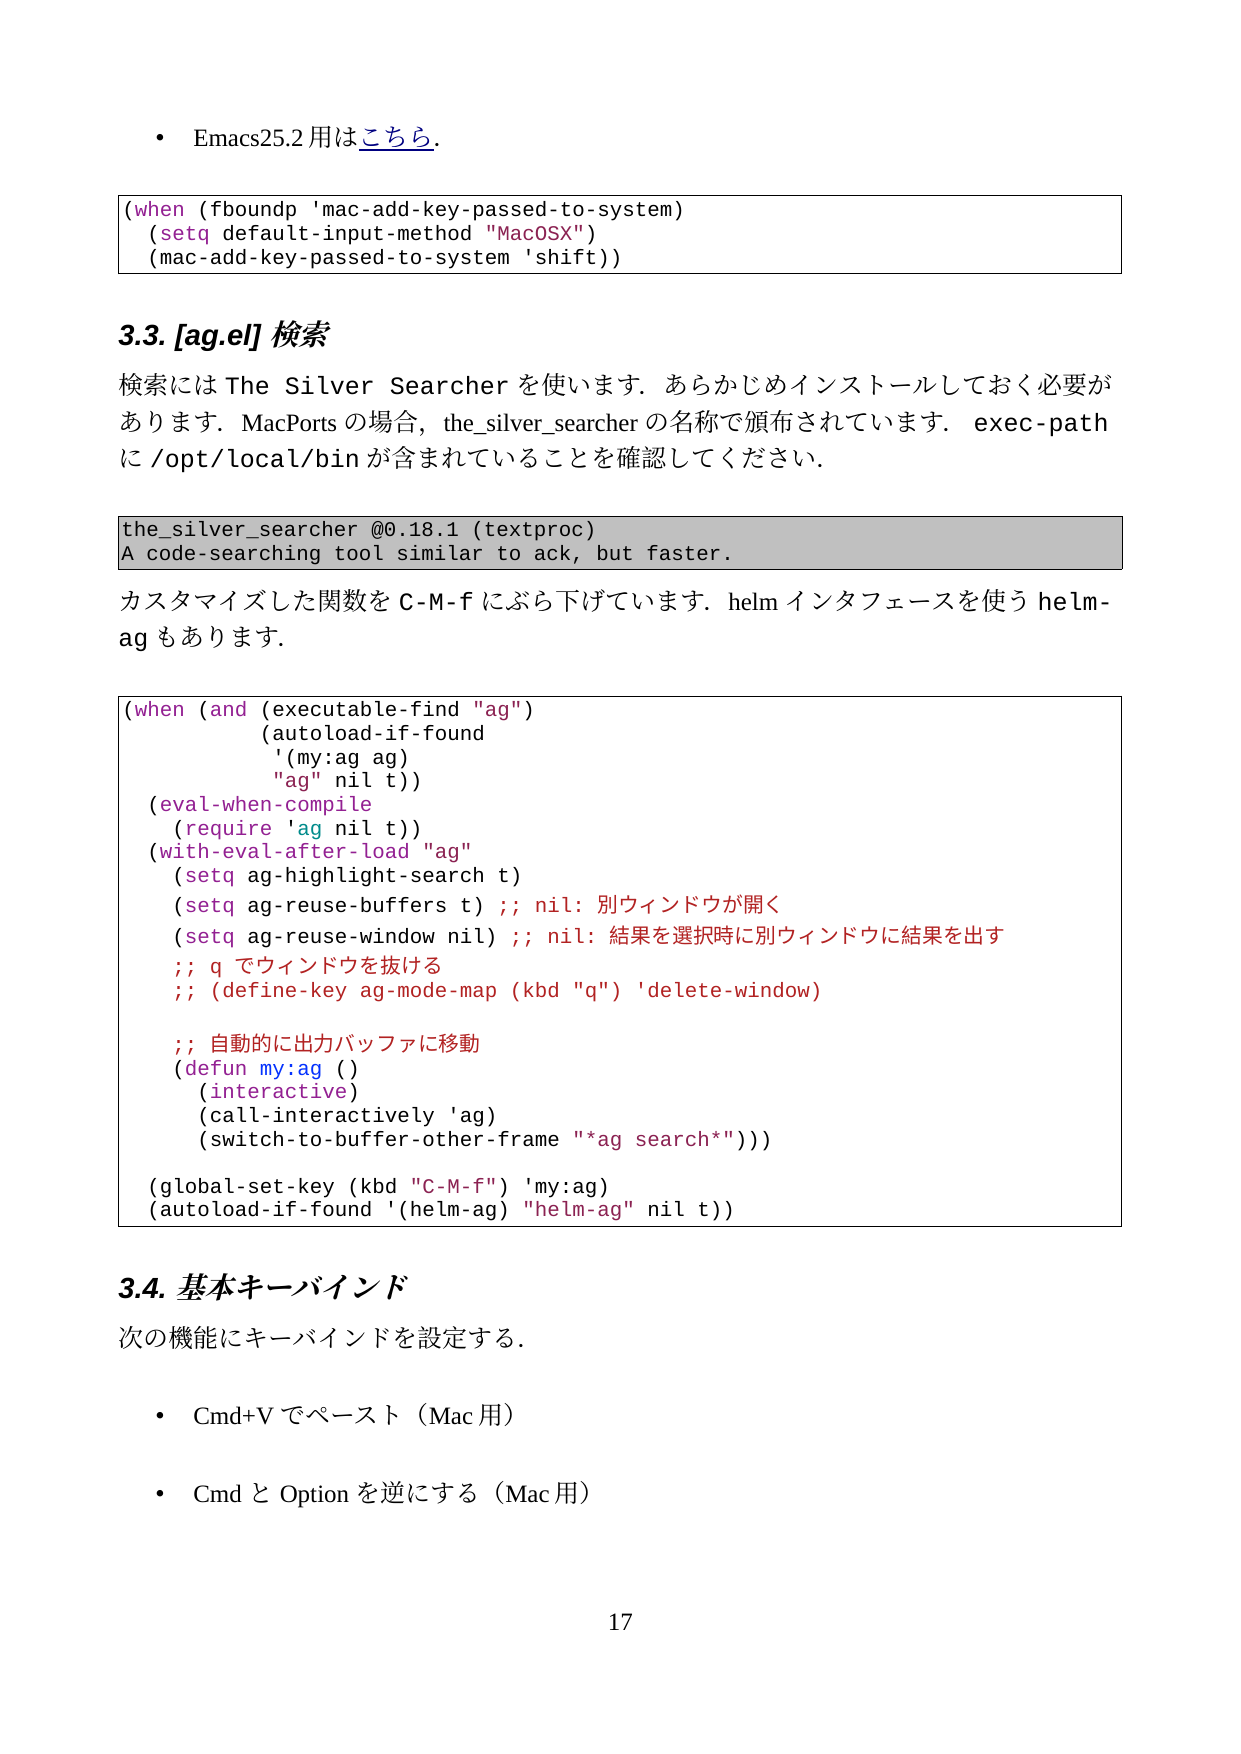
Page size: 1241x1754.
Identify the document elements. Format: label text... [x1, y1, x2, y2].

text (require 'ag nil t)) [119, 814, 1121, 837]
text (setq ag-reuse-window nil) ;; nil: 結果を選択時に別ウィンドウに結果を出す [119, 915, 1121, 946]
text (autoload-if-found '(helm-ag) "helm-ag" nil t)) [119, 1196, 1121, 1226]
list Emacs25.2用はこちら． [156, 118, 1122, 183]
text 次の機能にキーバインドを設定する． [118, 1319, 1122, 1383]
text A code-searching tool similar to ack, but faster. [119, 540, 1122, 569]
text カスタマイズした関数を C-M-f にぶら下げています．helm インタフェースを使う helm-ag もあります． [118, 582, 1122, 683]
subtitle [ag.el] 検索 [118, 312, 1122, 353]
text "ag" nil t)) [119, 766, 1121, 790]
list Cmd+V でペースト（Mac用） [156, 1396, 1122, 1461]
text (setq ag-highlight-search t) [119, 861, 1121, 885]
subtitle 基本キーバインド [118, 1264, 1122, 1306]
text (setq ag-reuse-buffers t) ;; nil: 別ウィンドウが開く [119, 885, 1121, 915]
text (eval-when-compile [119, 790, 1121, 814]
text 検索には The Silver Searcher を使います．あらかじめインストールしておく必要があります．MacPorts の場合，the_silver_searcher の名称で頒布されています． exec-path に /opt/local/bin が含まれていることを確認してください． [118, 366, 1122, 503]
text (mac-add-key-passed-to-system 'shift)) [119, 243, 1121, 273]
text (switch-to-buffer-other-frame "*ag search*"))) [119, 1124, 1121, 1148]
text (global-set-key (kbd "C-M-f") 'my:ag) [119, 1172, 1121, 1196]
text (autoload-if-found [119, 719, 1121, 743]
list Cmd と Option を逆にする（Mac用） [156, 1473, 1122, 1538]
text (when (and (executable-find "ag") [119, 697, 1121, 719]
text (defun my:ag () [119, 1054, 1121, 1077]
text (interactive) [119, 1077, 1121, 1101]
text (setq default-input-method "MacOSX") [119, 219, 1121, 243]
text (when (fboundp 'mac-add-key-passed-to-system) [119, 196, 1121, 219]
text (with-eval-after-load "ag" [119, 837, 1121, 861]
text (call-interactively 'ag) [119, 1101, 1121, 1124]
text ;; (define-key ag-mode-map (kbd "q") 'delete-window) [119, 976, 1121, 999]
text the_silver_searcher @0.18.1 (textproc) [119, 517, 1122, 540]
text ;; 自動的に出力バッファに移動 [119, 1023, 1121, 1054]
text '(my:ag ag) [119, 743, 1121, 766]
text ;; q でウィンドウを抜ける [119, 946, 1121, 976]
